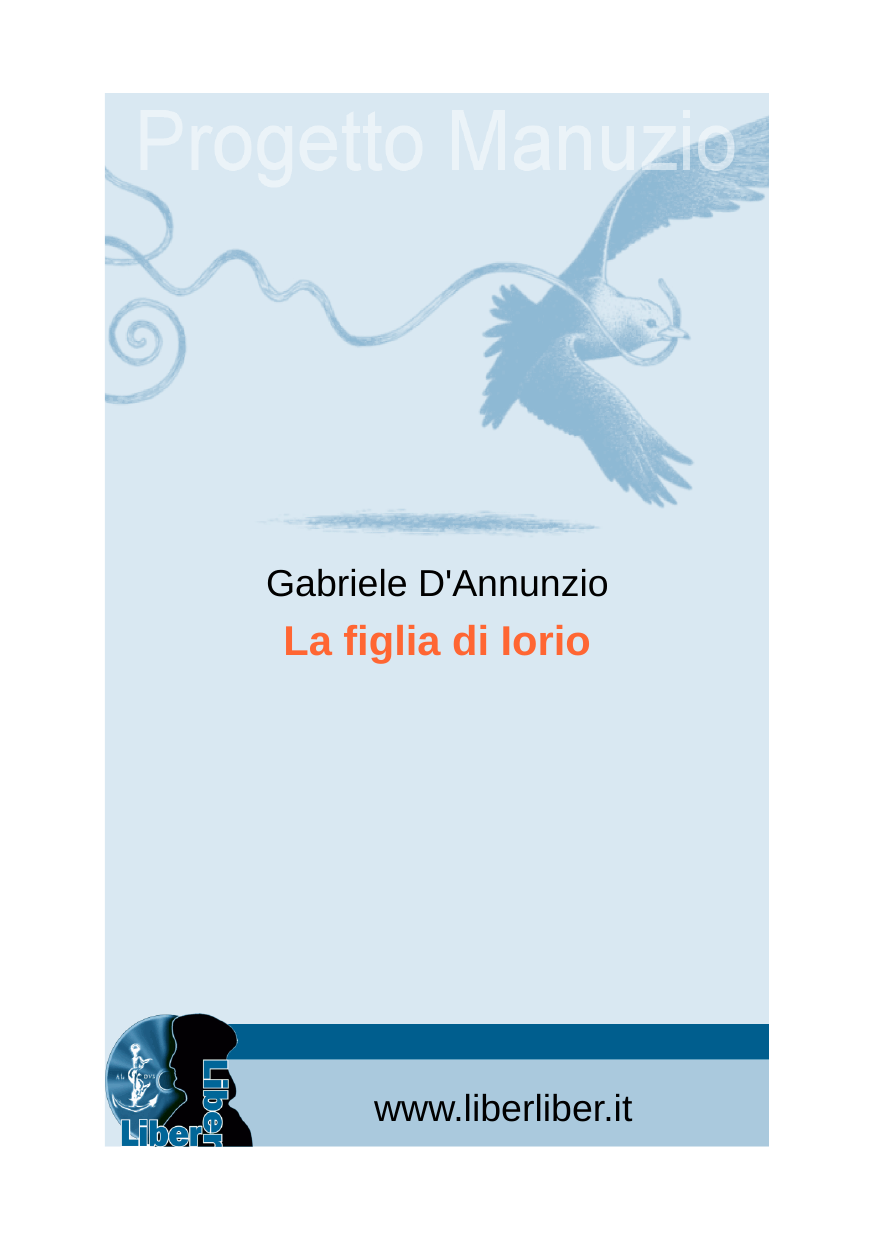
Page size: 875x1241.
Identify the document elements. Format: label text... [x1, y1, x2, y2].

text www.liberliber.it [326, 1087, 680, 1130]
picture [164, 1139, 175, 1147]
picture [104, 93, 769, 1147]
